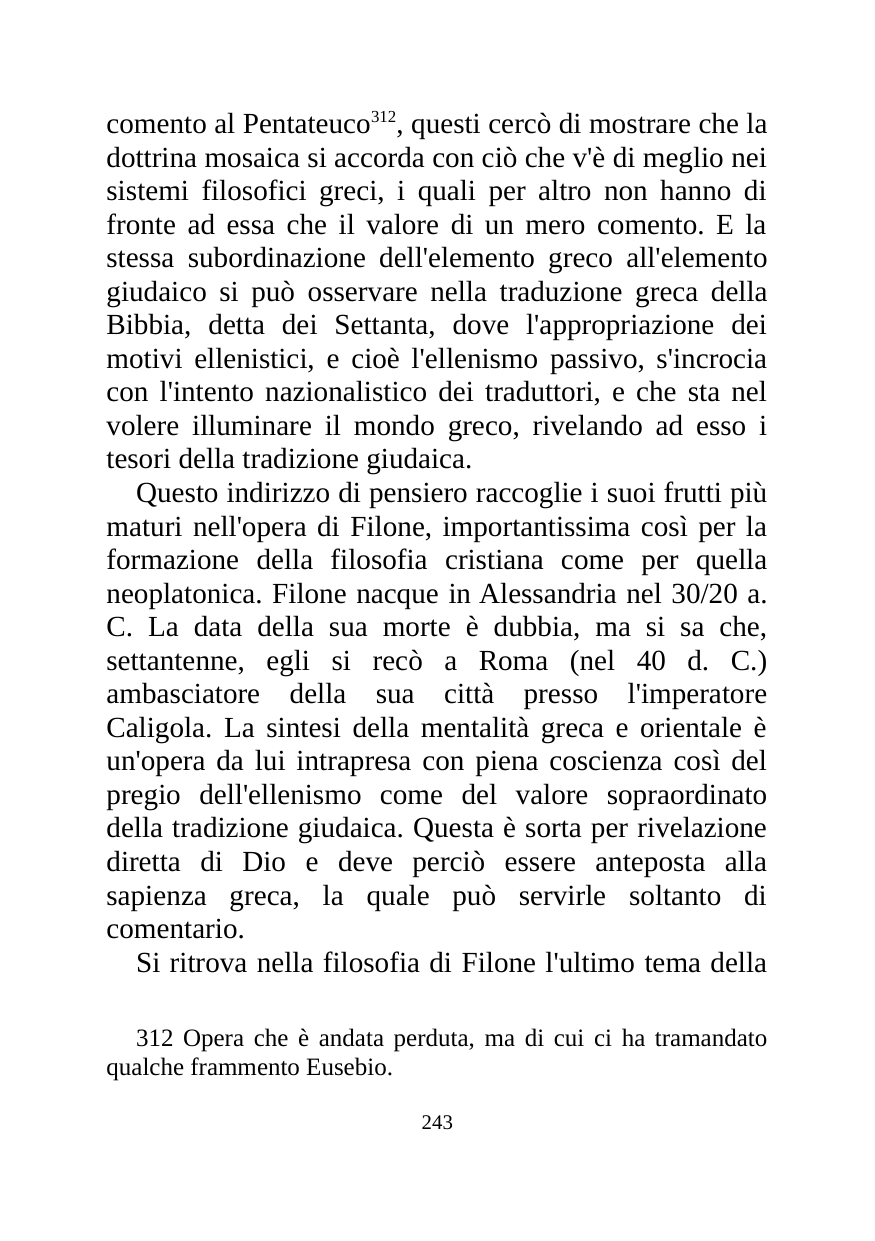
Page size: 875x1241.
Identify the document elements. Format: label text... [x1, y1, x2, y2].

text Si ritrova nella filosofia di Filone l'ultimo tema della [106, 945, 768, 978]
text comento al Pentateuco, questi cercò di mostrare che la dottrina mosaica si accorda con ciò che v'è di meglio nei sistemi filosofici greci, i quali per altro non hanno di fronte ad essa che il valore di un mero comento. E la stessa subordinazione dell'elemento greco all'elemento giudaico si può osservare nella traduzione greca della Bibbia, detta dei Settanta, dove l'appropriazione dei motivi ellenistici, e cioè l'ellenismo passivo, s'incrocia con l'intento nazionalistico dei traduttori, e che sta nel volere illuminare il mondo greco, rivelando ad esso i tesori della tradizione giudaica. [106, 106, 768, 475]
text Opera che è andata perduta, ma di cui ci ha tramandato qualche frammento Eusebio. [106, 1023, 768, 1080]
text Questo indirizzo di pensiero raccoglie i suoi frutti più maturi nell'opera di Filone, importantissima così per la formazione della filosofia cristiana come per quella neoplatonica. Filone nacque in Alessandria nel 30/20 a. C. La data della sua morte è dubbia, ma si sa che, settantenne, egli si recò a Roma (nel 40 d. C.) ambasciatore della sua città presso l'imperatore Caligola. La sintesi della mentalità greca e orientale è un'opera da lui intrapresa con piena coscienza così del pregio dell'ellenismo come del valore sopraordinato della tradizione giudaica. Questa è sorta per rivelazione diretta di Dio e deve perciò essere anteposta alla sapienza greca, la quale può servirle soltanto di comentario. [106, 475, 768, 945]
